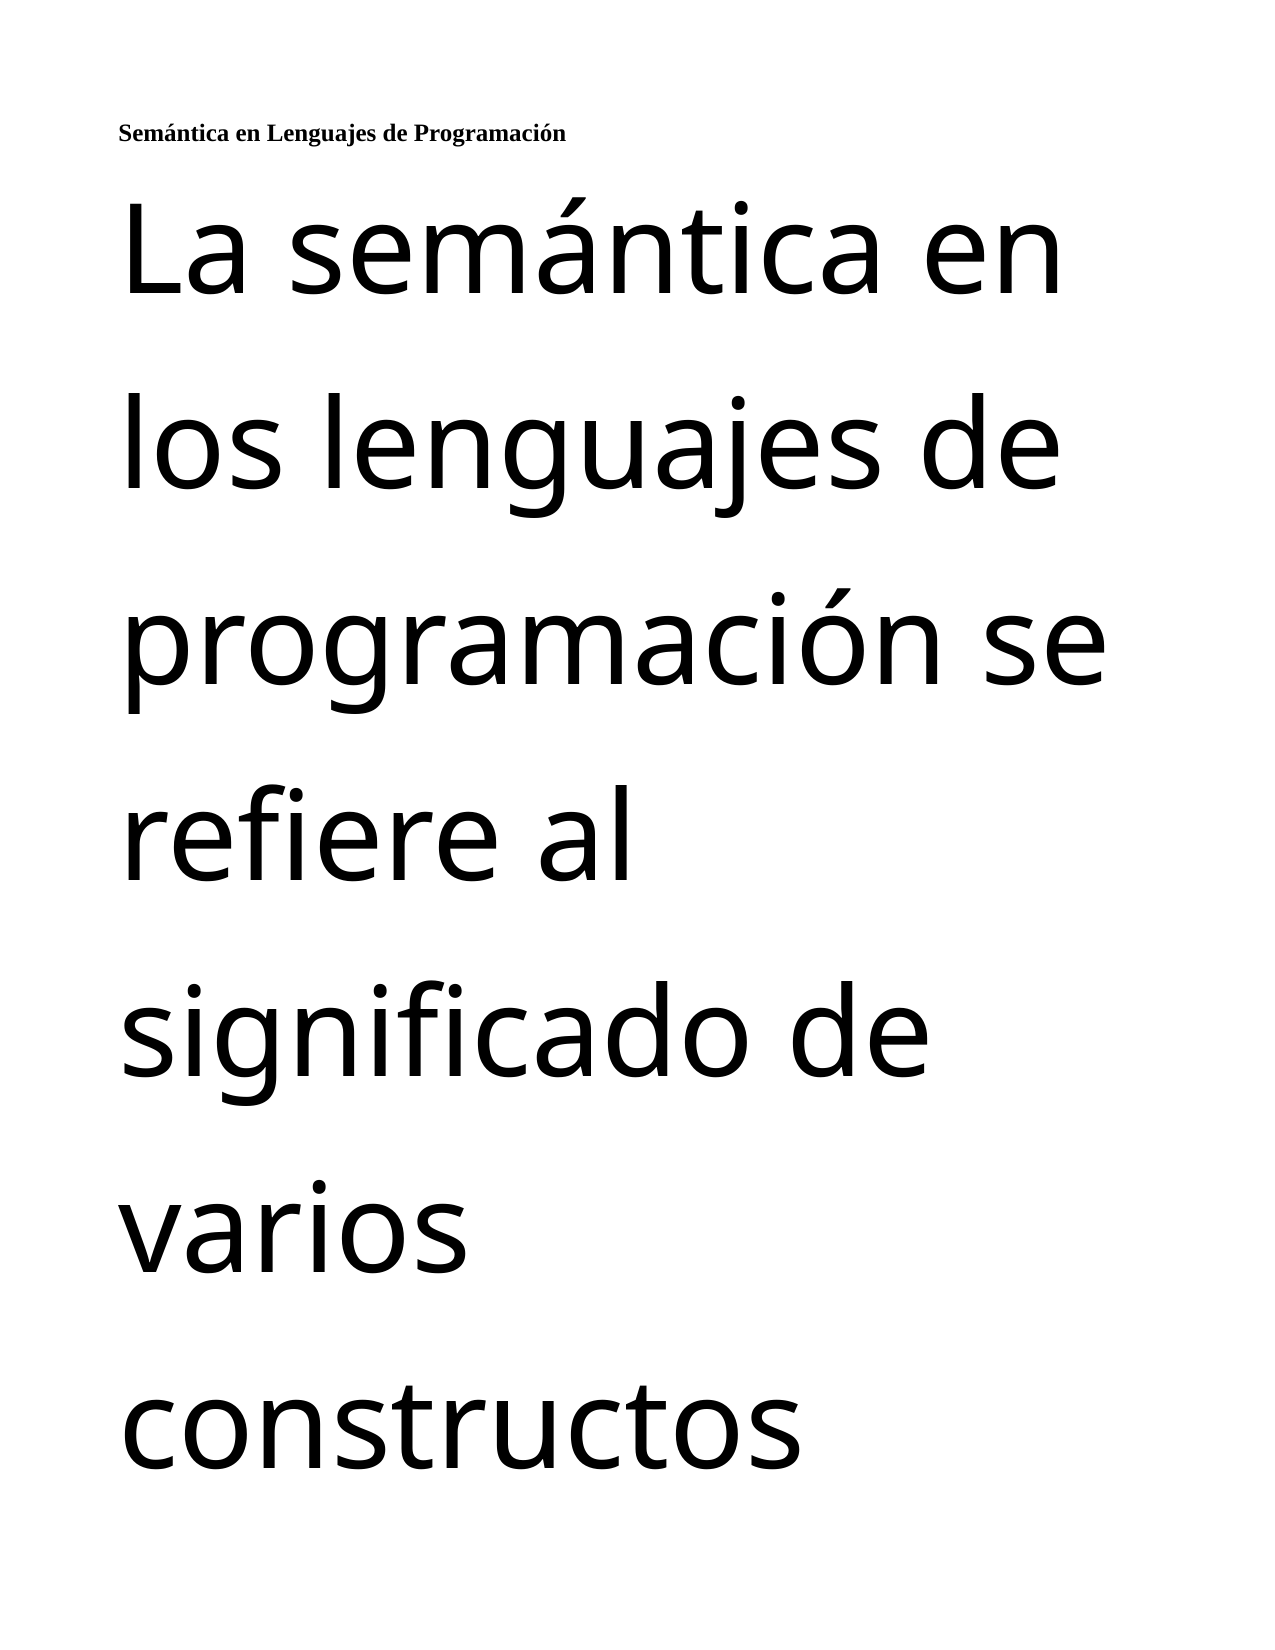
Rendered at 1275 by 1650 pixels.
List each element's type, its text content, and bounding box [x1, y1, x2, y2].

subtitle Semántica en Lenguajes de Programación [118, 118, 1157, 147]
text La semántica en los lenguajes de programación se refiere al significado de varios constructos [118, 159, 1157, 1505]
